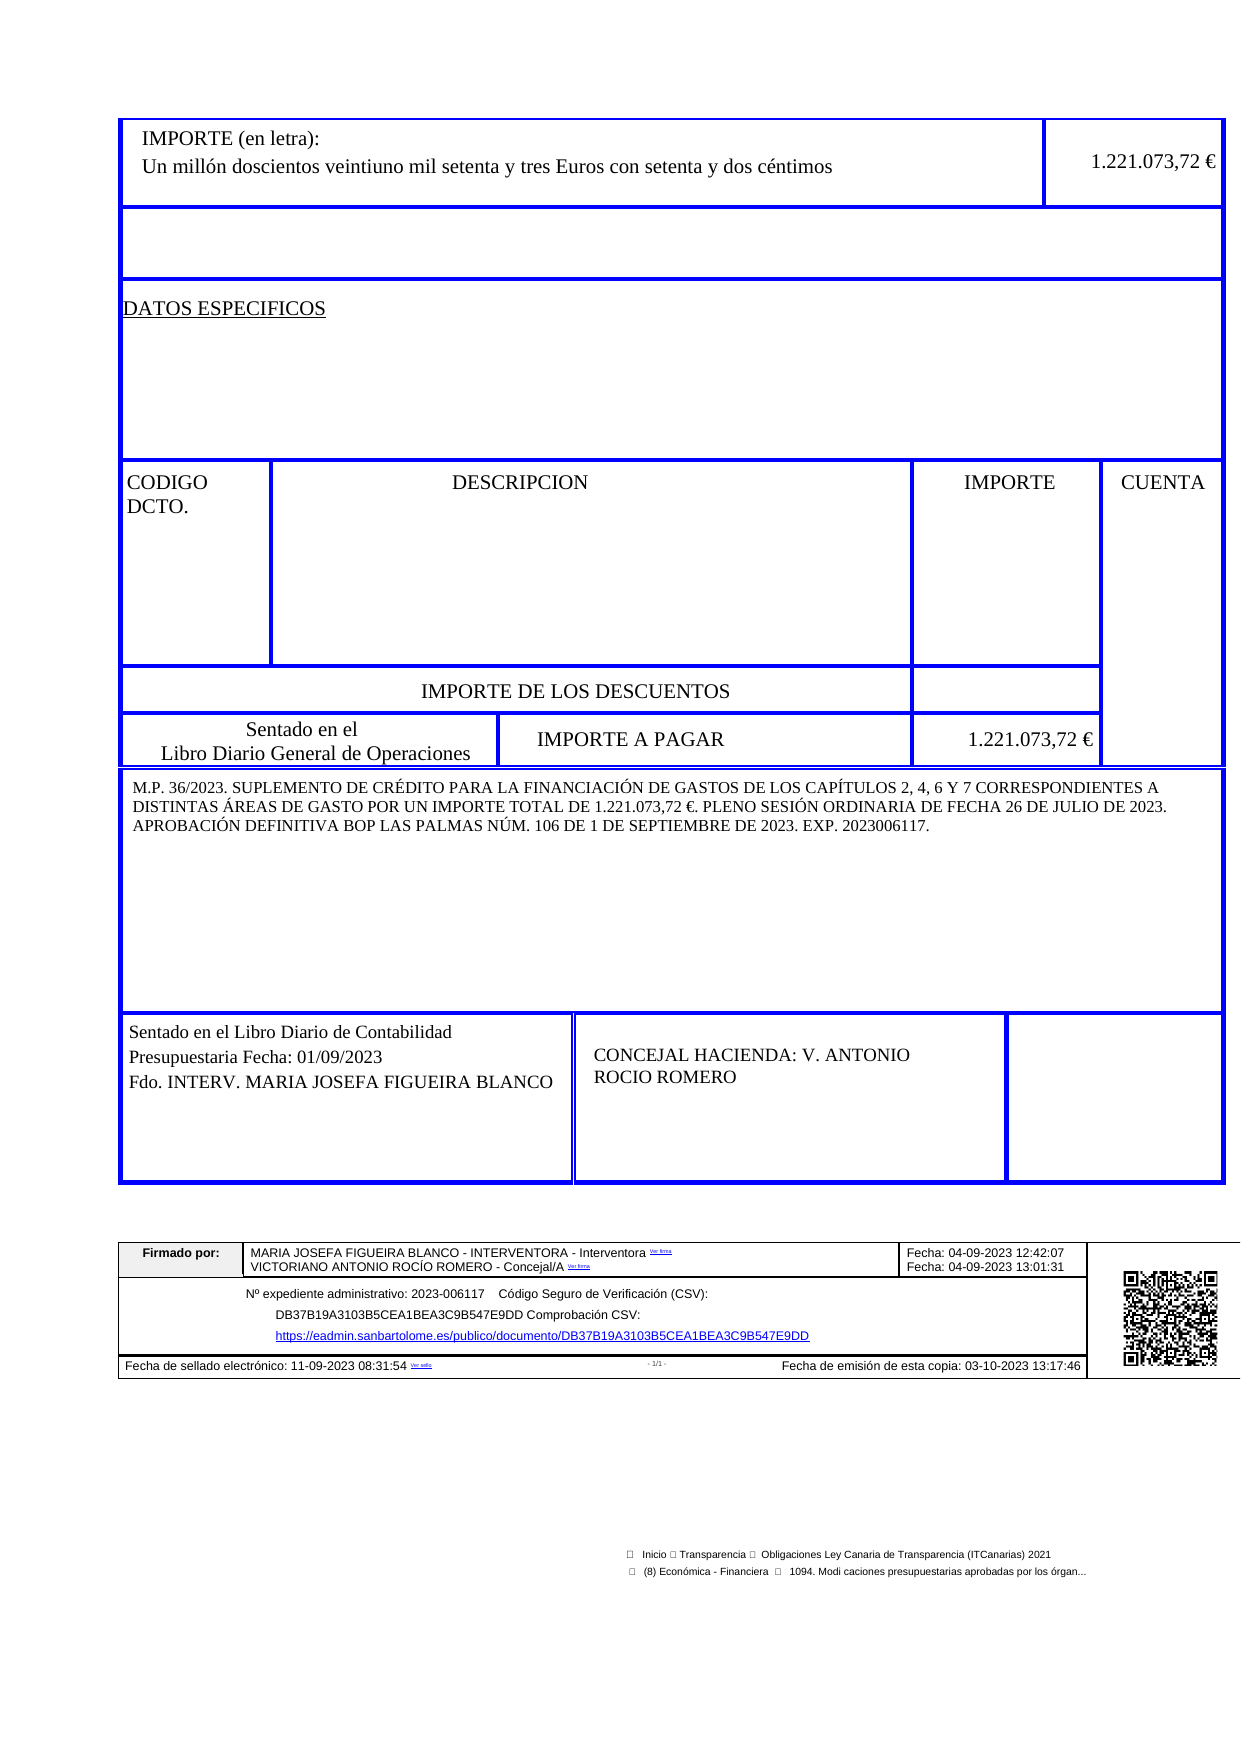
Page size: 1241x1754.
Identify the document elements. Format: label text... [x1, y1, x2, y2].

table_header [1088, 1243, 1240, 1378]
table_cell [914, 668, 1099, 711]
table_header MARIA JOSEFA FIGUEIRA BLANCO - INTERVENTORA - Interventora Ver firma VICTORIANO ANTONIO ROCÍO ROMERO - Concejal/A Ver firma [244, 1243, 898, 1276]
table_cell IMPORTE A PAGAR [500, 715, 910, 765]
table_header Fecha: 04-09-2023 12:42:07 Fecha: 04-09-2023 13:01:31 [900, 1243, 1086, 1276]
table_cell M.P. 36/2023. SUPLEMENTO DE CRÉDITO PARA LA FINANCIACIÓN DE GASTOS DE LOS CAPÍTULOS 2, 4, 6 Y 7 CORRESPONDIENTES A DISTINTAS ÁREAS DE GASTO POR UN IMPORTE TOTAL DE 1.221.073,72 €. PLENO SESIÓN ORDINARIA DE FECHA 26 DE JULIO DE 2023. APROBACIÓN DEFINITIVA BOP LAS PALMAS NÚM. 106 DE 1 DE SEPTIEMBRE DE 2023. EXP. 2023006117. [123, 770, 1221, 1011]
table_cell Nº expediente administrativo: 2023-006117 Código Seguro de Verificación (CSV): DB37B19A3103B5CEA1BEA3C9B547E9DD Comprobación CSV: https://eadmin.sanbartolome.es/publico/documento/DB37B19A3103B5CEA1BEA3C9B547E9DD [119, 1278, 1086, 1354]
table_cell IMPORTE (en letra): Un millón doscientos veintiuno mil setenta y tres Euros con setenta y dos céntimos [123, 120, 1042, 205]
table_cell Sentado en el Libro Diario de Contabilidad Presupuestaria Fecha: 01/09/2023 Fdo. INTERV. MARIA JOSEFA FIGUEIRA BLANCO [123, 1015, 571, 1180]
table_cell DATOS ESPECIFICOS [123, 281, 1221, 458]
table_cell CUENTA [1103, 462, 1221, 765]
text  (8) Económica - Financiera  1094. Modi caciones presupuestarias aprobadas por los órgan... [628, 1565, 1122, 1577]
table_cell Fecha de sellado electrónico: 11-09-2023 08:31:54 Ver sello - 1/1 - Fecha de emisión de esta copia: 03-10-2023 13:17:46 [119, 1357, 1086, 1378]
table_cell IMPORTE DE LOS DESCUENTOS [123, 668, 910, 711]
table_cell 1.221.073,72 € [914, 715, 1099, 765]
table_cell CONCEJAL HACIENDA: V. ANTONIO ROCIO ROMERO [576, 1015, 1004, 1180]
table_cell 1.221.073,72 € [1046, 120, 1221, 205]
table_cell [123, 209, 1221, 277]
text  Inicio  Transparencia  Obligaciones Ley Canaria de Transparencia (ITCanarias) 2021 [626, 1549, 1122, 1561]
table_cell Sentado en el Libro Diario General de Operaciones [123, 715, 496, 765]
table_cell CODIGO DCTO. [123, 462, 269, 664]
table_header Firmado por: [119, 1243, 242, 1274]
table_cell DESCRIPCION [273, 462, 910, 664]
table_cell IMPORTE [914, 462, 1099, 664]
table_cell [1009, 1015, 1221, 1180]
